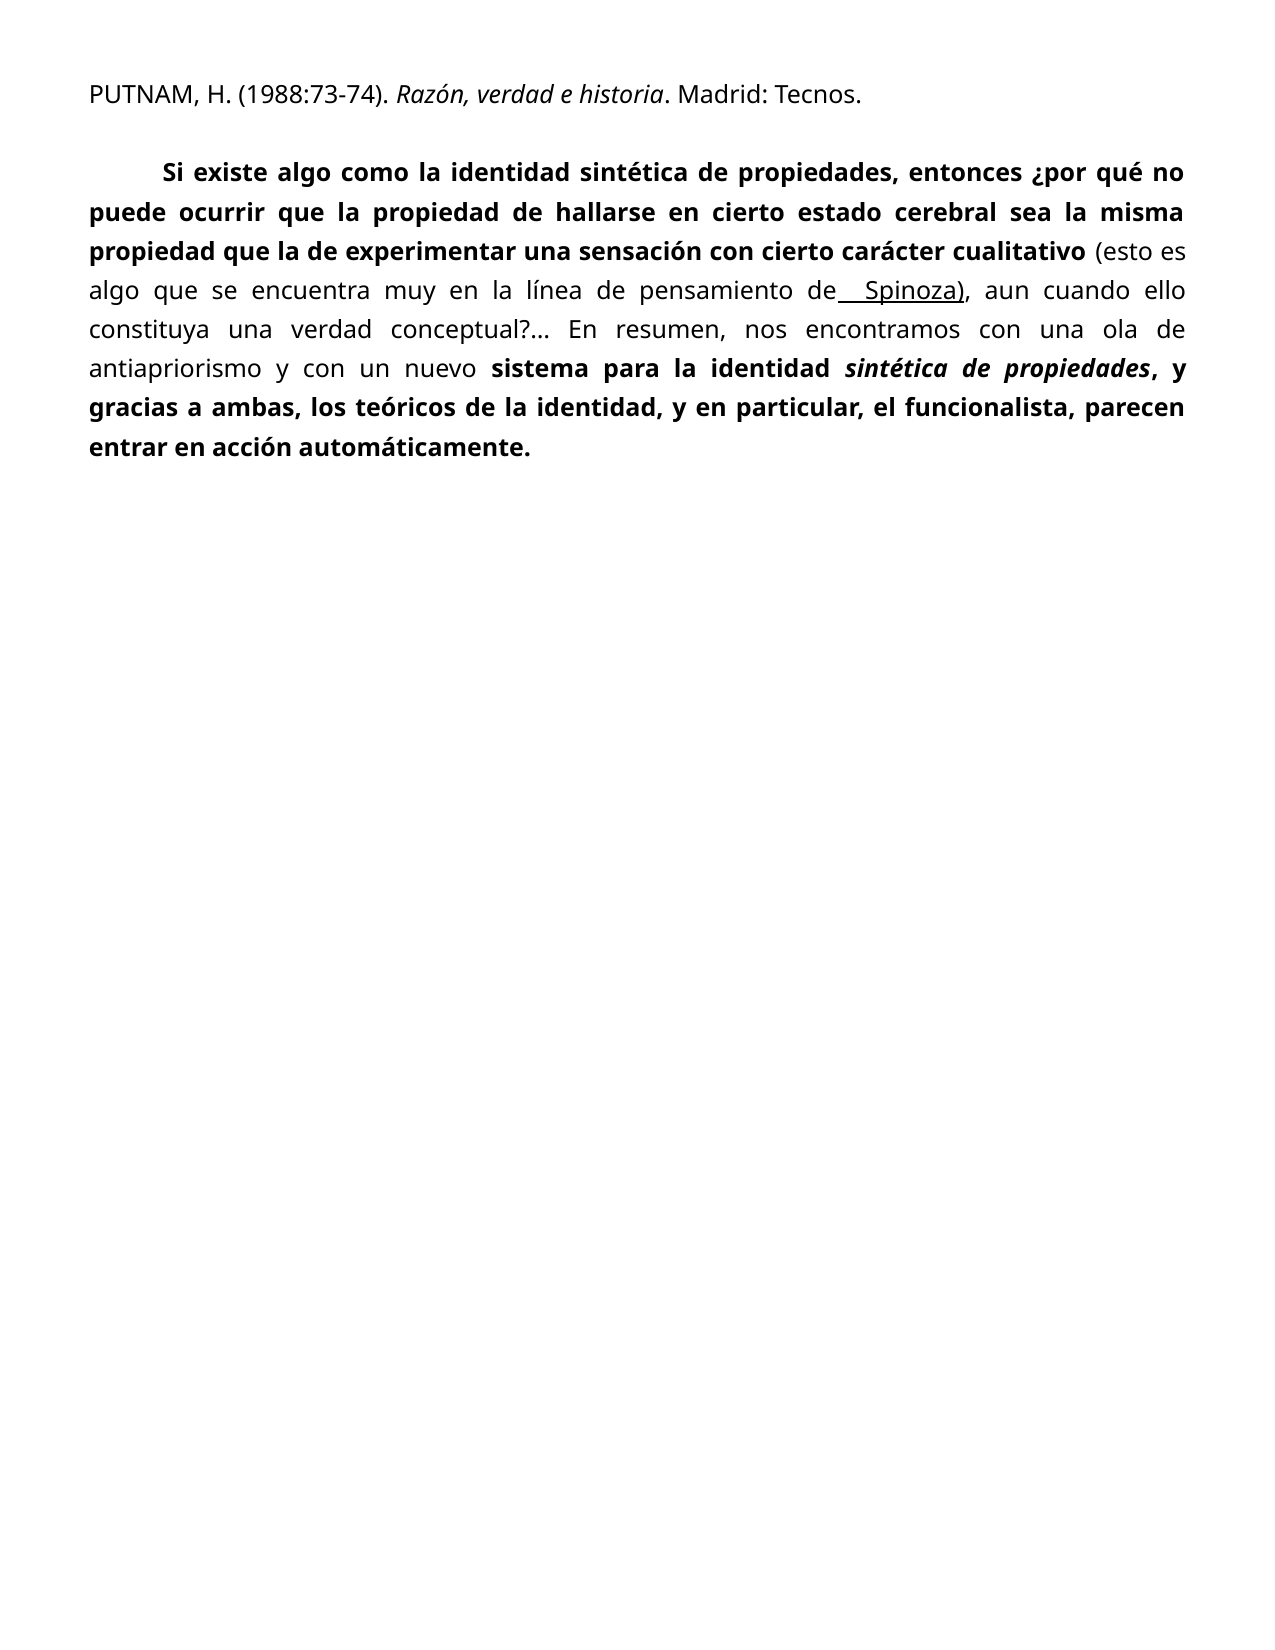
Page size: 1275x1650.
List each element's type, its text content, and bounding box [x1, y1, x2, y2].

text Si existe algo como la identidad sintética de propiedades, entonces ¿por qué no puede ocurrir que la propiedad de hallarse en cierto estado cerebral sea la misma propiedad que la de experimentar una sensación con cierto carácter cualitativo (esto es algo que se encuentra muy en la línea de pensamiento de Spinoza), aun cuando ello constituya una verdad conceptual?… En resumen, nos encontramos con una ola de antiapriorismo y con un nuevo sistema para la identidad sintética de propiedades, y gracias a ambas, los teóricos de la identidad, y en particular, el funcionalista, parecen entrar en acción automáticamente. [88, 155, 1186, 463]
text PUTNAM, H. (1988:73-74). Razón, verdad e historia. Madrid: Tecnos. [88, 77, 1186, 111]
